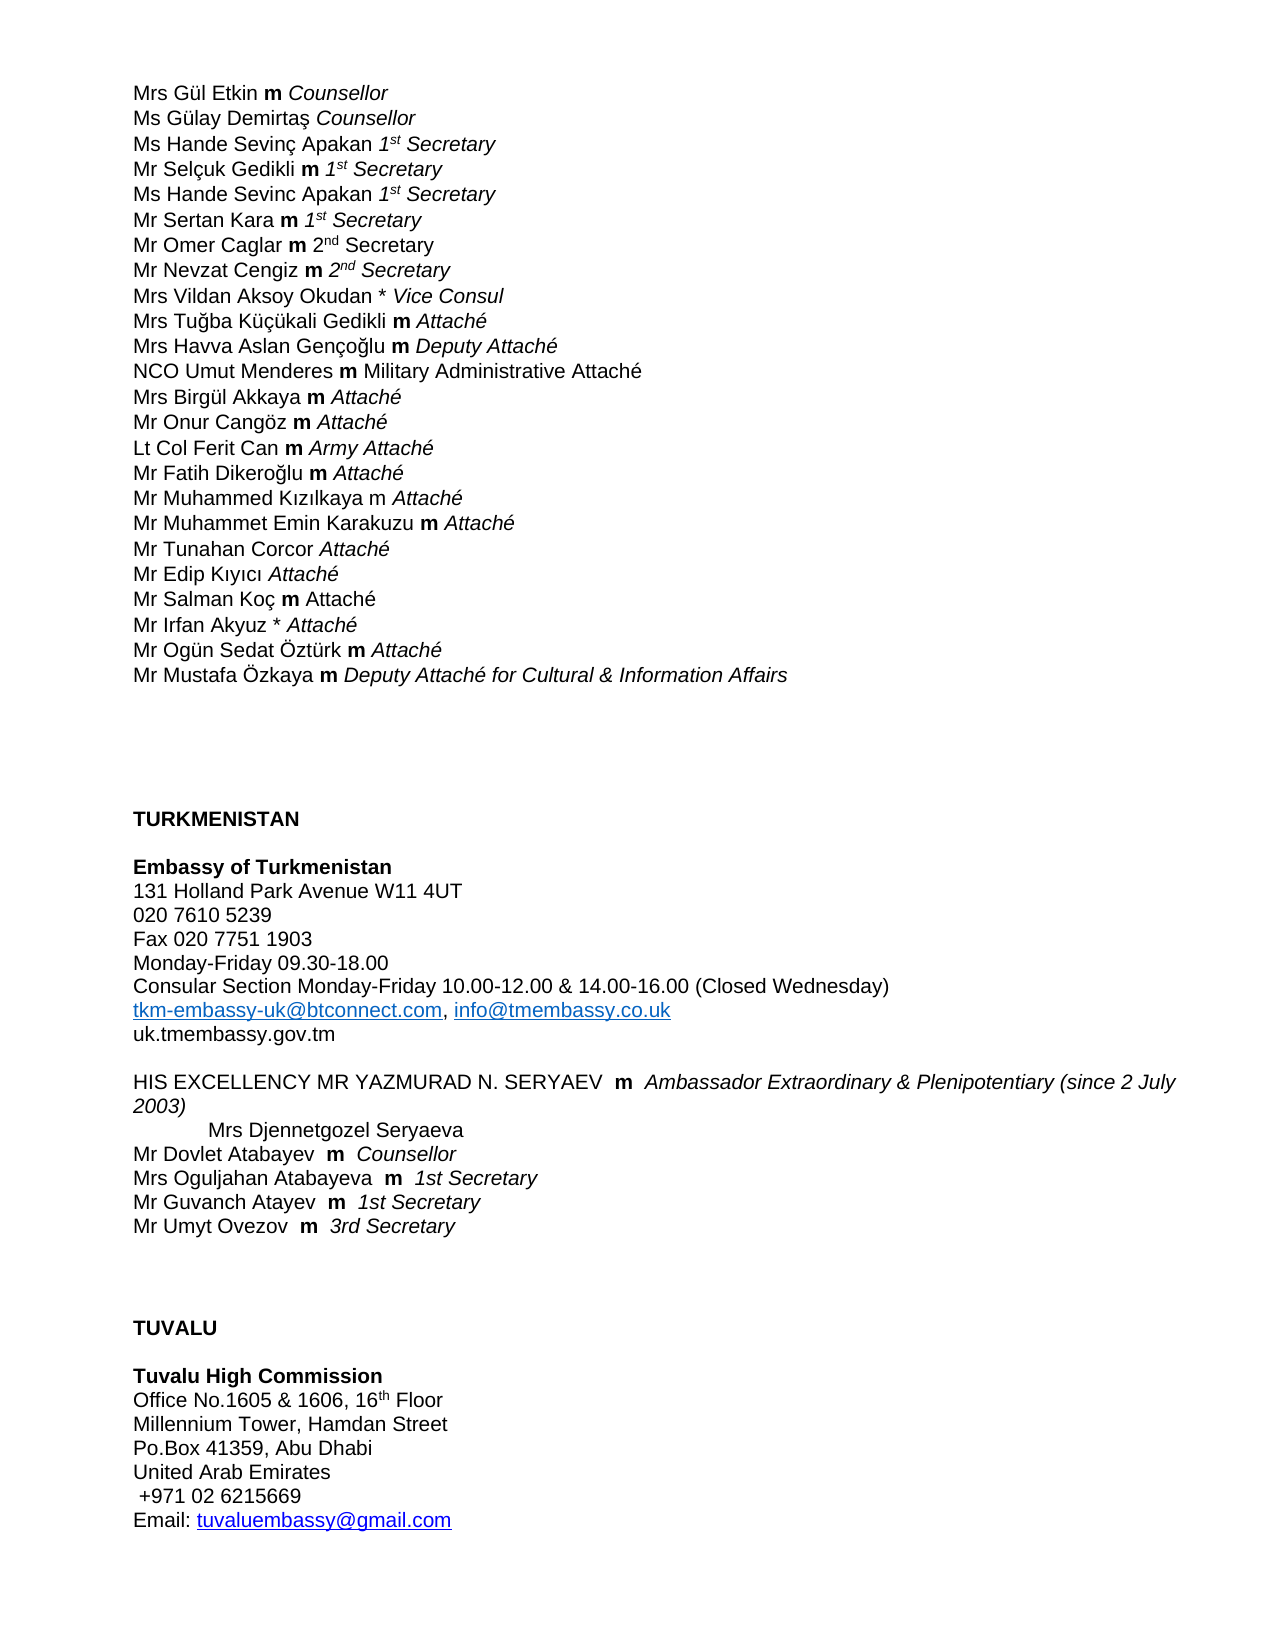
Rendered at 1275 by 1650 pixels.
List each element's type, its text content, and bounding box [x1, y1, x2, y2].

text Millennium Tower, Hamdan Street [133, 1412, 1181, 1436]
text TURKMENISTAN [133, 807, 1181, 831]
text Mrs Havva Aslan Gençoğlu m Deputy Attaché [133, 334, 1181, 358]
text United Arab Emirates [133, 1460, 1181, 1484]
text Mr Onur Cangöz m Attaché [133, 410, 1181, 434]
text Ms Gülay Demirtaş Counsellor [133, 106, 1181, 130]
text Mr Edip Kıyıcı Attaché [133, 562, 1181, 586]
text Lt Col Ferit Can m Army Attaché [133, 435, 1181, 459]
text 020 7610 5239 [133, 902, 1181, 926]
text Mrs Tuğba Küçükali Gedikli m Attaché [133, 309, 1181, 333]
text Mr Guvanch Atayev m 1st Secretary [133, 1190, 1181, 1214]
text 131 Holland Park Avenue W11 4UT [133, 878, 1181, 902]
text NCO Umut Menderes m Military Administrative Attaché [133, 359, 1181, 383]
text Mrs Birgül Akkaya m Attaché [133, 385, 1181, 409]
text tkm-embassy-uk@btconnect.com, info@tmembassy.co.uk [133, 998, 1181, 1022]
text Mr Muhammet Emin Karakuzu m Attaché [133, 511, 1181, 535]
text uk.tmembassy.gov.tm [133, 1022, 1181, 1046]
text Email: tuvaluembassy@gmail.com [133, 1508, 1181, 1532]
text Mr Omer Caglar m 2nd Secretary [133, 233, 1181, 257]
text Mr Nevzat Cengiz m 2nd Secretary [133, 258, 1181, 282]
text Mr Fatih Dikeroğlu m Attaché [133, 461, 1181, 484]
text Mr Irfan Akyuz * Attaché [133, 612, 1181, 636]
text Ms Hande Sevinc Apakan 1st Secretary [133, 182, 1181, 206]
text Mr Dovlet Atabayev m Counsellor [133, 1142, 1181, 1166]
text Po.Box 41359, Abu Dhabi [133, 1436, 1181, 1460]
text Mrs Gül Etkin m Counsellor [133, 81, 1181, 105]
text Mrs Djennetgozel Seryaeva [133, 1118, 1181, 1142]
text Consular Section Monday-Friday 10.00-12.00 & 14.00-16.00 (Closed Wednesday) [133, 974, 1181, 998]
text Monday-Friday 09.30-18.00 [133, 950, 1181, 974]
text Mrs Vildan Aksoy Okudan * Vice Consul [133, 283, 1181, 307]
text Mrs Oguljahan Atabayeva m 1st Secretary [133, 1166, 1181, 1190]
text Mr Umyt Ovezov m 3rd Secretary [133, 1214, 1181, 1238]
text Mr Tunahan Corcor Attaché [133, 537, 1181, 561]
text Fax 020 7751 1903 [133, 926, 1181, 950]
text Mr Mustafa Özkaya m Deputy Attaché for Cultural & Information Affairs [133, 663, 1181, 687]
text Ms Hande Sevinç Apakan 1st Secretary [133, 132, 1181, 156]
text TUVALU [133, 1316, 1181, 1340]
text Mr Muhammed Kızılkaya m Attaché [133, 486, 1181, 510]
text Mr Selçuk Gedikli m 1st Secretary [133, 157, 1181, 181]
text Mr Sertan Kara m 1st Secretary [133, 207, 1181, 231]
text Office No.1605 & 1606, 16th Floor [133, 1388, 1181, 1412]
text HIS EXCELLENCY MR YAZMURAD N. SERYAEV m Ambassador Extraordinary & Plenipotentiary (since 2 July 2003) [133, 1070, 1181, 1118]
text Embassy of Turkmenistan [133, 854, 1181, 878]
text +971 02 6215669 [133, 1484, 1181, 1508]
text Mr Ogün Sedat Öztürk m Attaché [133, 638, 1181, 662]
text Tuvalu High Commission [133, 1364, 1181, 1388]
text Mr Salman Koç m Attaché [133, 587, 1181, 611]
